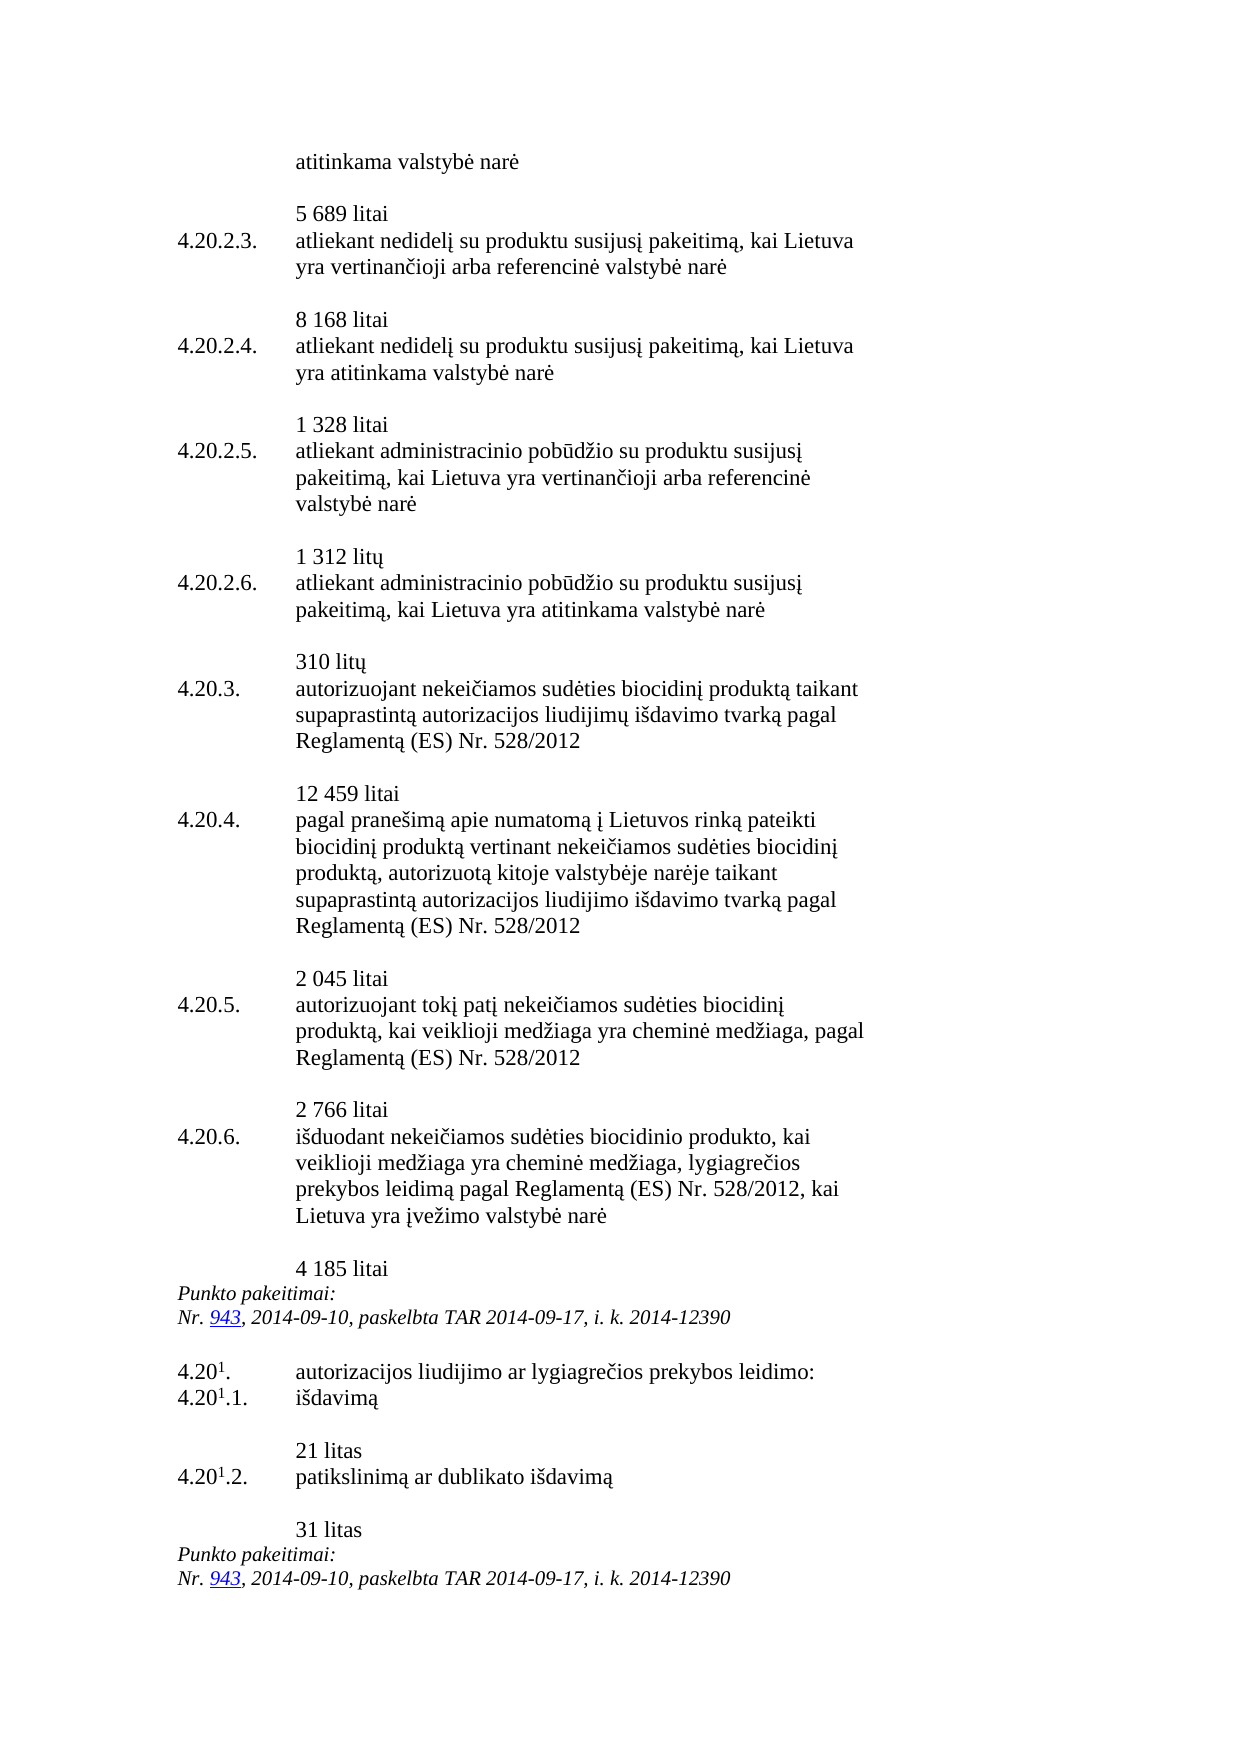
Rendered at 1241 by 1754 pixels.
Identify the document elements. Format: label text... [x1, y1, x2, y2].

text Punkto pakeitimai: [177, 1542, 1122, 1566]
text atitinkama valstybė narė 5 689 litai [295, 148, 930, 227]
text 4.20.2.4. atliekant nedidelį su produktu susijusį pakeitimą, kai Lietuva [177, 332, 930, 358]
text 4.20.4. pagal pranešimą apie numatomą į Lietuvos rinką pateikti [177, 807, 930, 833]
text 4.201. autorizacijos liudijimo ar lygiagrečios prekybos leidimo: [177, 1358, 930, 1384]
text yra atitinkama valstybė narė 1 328 litai [295, 358, 930, 438]
text Reglamentą (ES) Nr. 528/2012 12 459 litai [295, 727, 930, 807]
text 4.20.3. autorizuojant nekeičiamos sudėties biocidinį produktą taikant [177, 675, 930, 701]
text Lietuva yra įvežimo valstybė narė 4 185 litai [295, 1202, 930, 1281]
text Nr. 943, 2014-09-10, paskelbta TAR 2014-09-17, i. k. 2014-12390 [177, 1305, 1122, 1329]
text pakeitimą, kai Lietuva yra atitinkama valstybė narė 310 litų [295, 596, 930, 675]
text supaprastintą autorizacijos liudijimų išdavimo tvarką pagal [295, 701, 930, 727]
text 4.201.1. išdavimą 21 litas [177, 1384, 930, 1463]
text Reglamentą (ES) Nr. 528/2012 2 766 litai [295, 1044, 930, 1123]
text pakeitimą, kai Lietuva yra vertinančioji arba referencinė [295, 464, 930, 490]
text supaprastintą autorizacijos liudijimo išdavimo tvarką pagal [295, 886, 930, 912]
text 4.20.2.6. atliekant administracinio pobūdžio su produktu susijusį [177, 569, 930, 596]
text valstybė narė 1 312 litų [295, 490, 930, 569]
text yra vertinančioji arba referencinė valstybė narė 8 168 litai [295, 253, 930, 332]
text Punkto pakeitimai: [177, 1281, 1122, 1305]
text 4.20.2.5. atliekant administracinio pobūdžio su produktu susijusį [177, 438, 930, 464]
text produktą, kai veiklioji medžiaga yra cheminė medžiaga, pagal [295, 1017, 930, 1044]
text 4.20.5. autorizuojant tokį patį nekeičiamos sudėties biocidinį [177, 991, 930, 1017]
text veiklioji medžiaga yra cheminė medžiaga, lygiagrečios [295, 1149, 930, 1176]
text biocidinį produktą vertinant nekeičiamos sudėties biocidinį [295, 833, 930, 859]
text Reglamentą (ES) Nr. 528/2012 2 045 litai [295, 912, 930, 991]
text 4.20.2.3. atliekant nedidelį su produktu susijusį pakeitimą, kai Lietuva [177, 227, 930, 253]
text produktą, autorizuotą kitoje valstybėje narėje taikant [295, 859, 930, 886]
text Nr. 943, 2014-09-10, paskelbta TAR 2014-09-17, i. k. 2014-12390 [177, 1566, 1122, 1590]
text 4.201.2. patikslinimą ar dublikato išdavimą 31 litas [177, 1463, 930, 1542]
text prekybos leidimą pagal Reglamentą (ES) Nr. 528/2012, kai [295, 1176, 930, 1202]
text 4.20.6. išduodant nekeičiamos sudėties biocidinio produkto, kai [177, 1123, 930, 1149]
